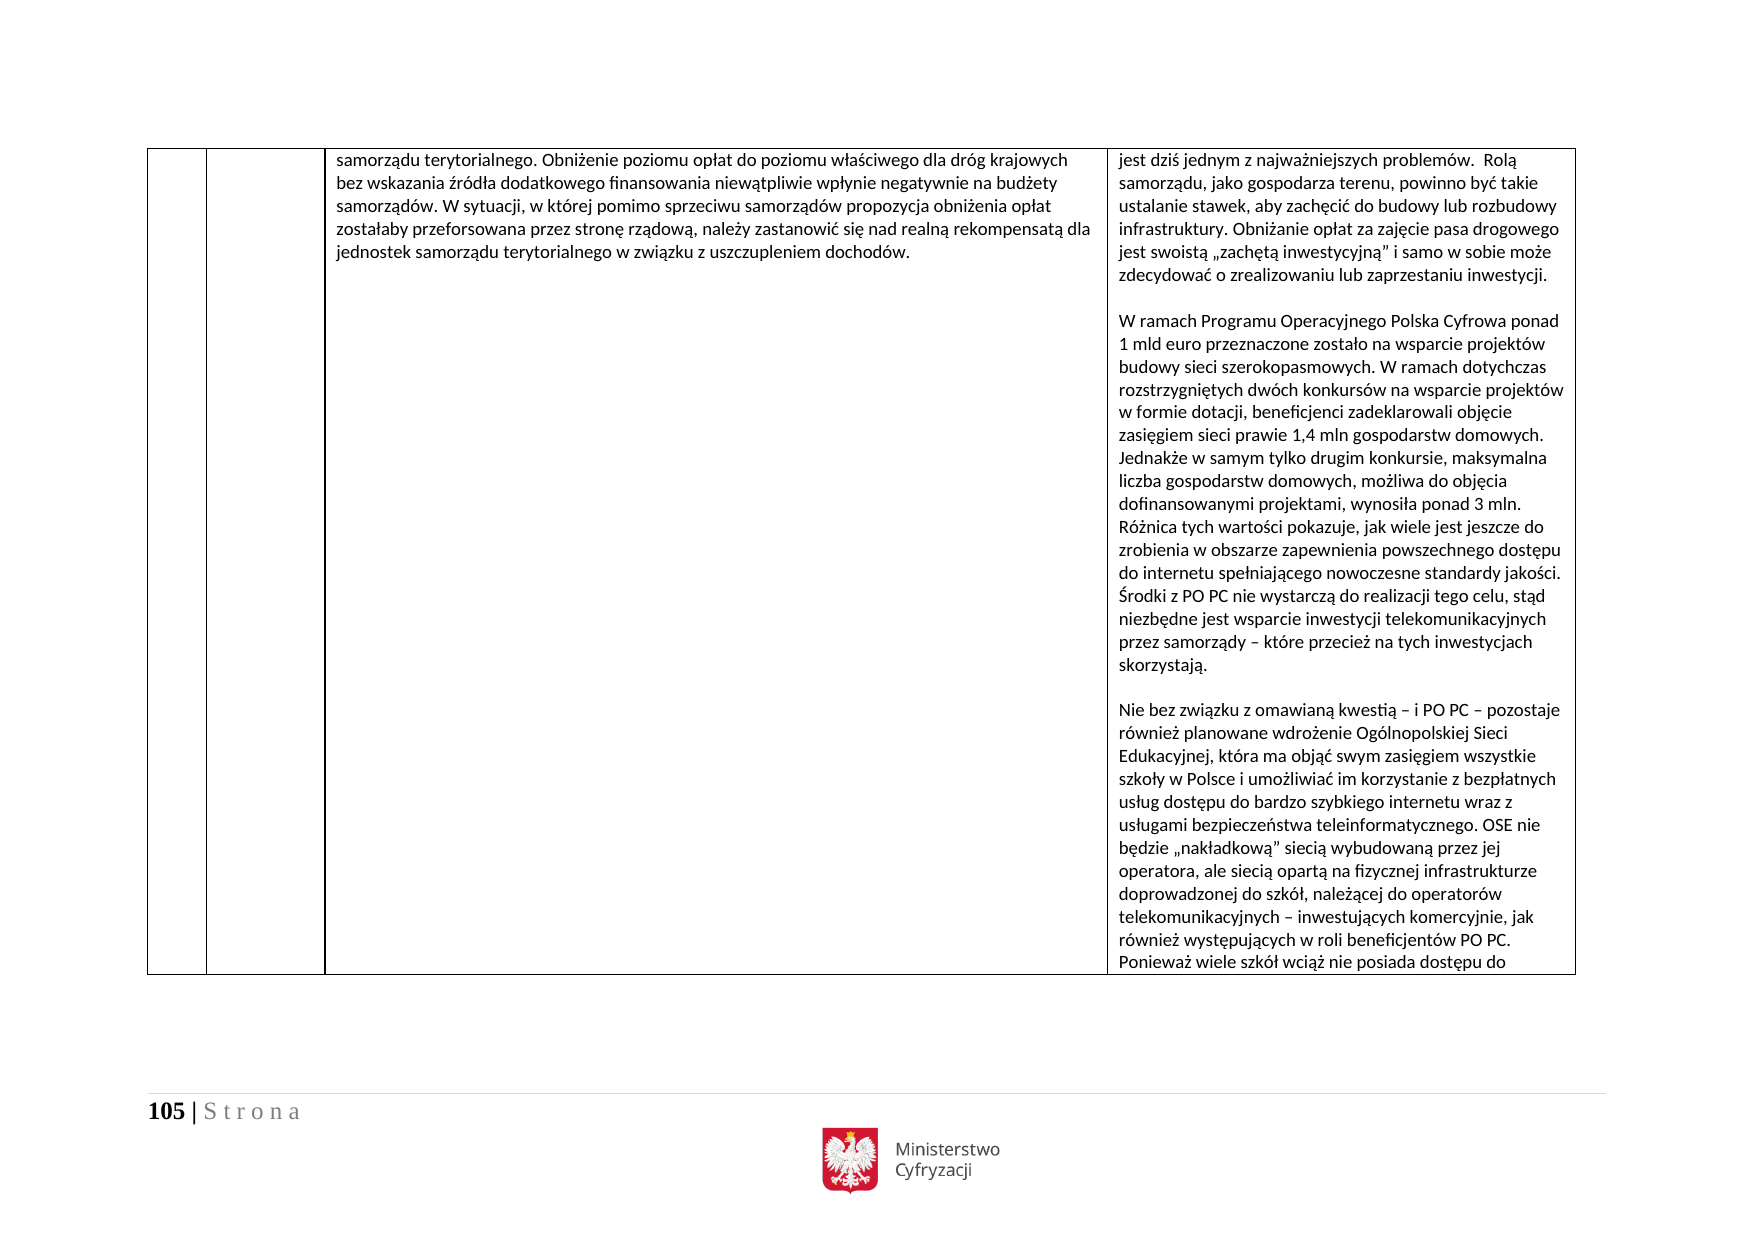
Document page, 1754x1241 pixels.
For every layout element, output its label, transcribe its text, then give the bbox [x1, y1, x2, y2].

table_cell jest dziś jednym z najważniejszych problemów. Rolą samorządu, jako gospodarza terenu, powinno być takie ustalanie stawek, aby zachęcić do budowy lub rozbudowy infrastruktury. Obniżanie opłat za zajęcie pasa drogowego jest swoistą „zachętą inwestycyjną” i samo w sobie może zdecydować o zrealizowaniu lub zaprzestaniu inwestycji. W ramach Programu Operacyjnego Polska Cyfrowa ponad 1 mld euro przeznaczone zostało na wsparcie projektów budowy sieci szerokopasmowych. W ramach dotychczas rozstrzygniętych dwóch konkursów na wsparcie projektów w formie dotacji, beneficjenci zadeklarowali objęcie zasięgiem sieci prawie 1,4 mln gospodarstw domowych. Jednakże w samym tylko drugim konkursie, maksymalna liczba gospodarstw domowych, możliwa do objęcia dofinansowanymi projektami, wynosiła ponad 3 mln. Różnica tych wartości pokazuje, jak wiele jest jeszcze do zrobienia w obszarze zapewnienia powszechnego dostępu do internetu spełniającego nowoczesne standardy jakości. Środki z PO PC nie wystarczą do realizacji tego celu, stąd niezbędne jest wsparcie inwestycji telekomunikacyjnych przez samorządy – które przecież na tych inwestycjach skorzystają. Nie bez związku z omawianą kwestią – i PO PC – pozostaje również planowane wdrożenie Ogólnopolskiej Sieci Edukacyjnej, która ma objąć swym zasięgiem wszystkie szkoły w Polsce i umożliwiać im korzystanie z bezpłatnych usług dostępu do bardzo szybkiego internetu wraz z usługami bezpieczeństwa teleinformatycznego. OSE nie będzie „nakładkową” siecią wybudowaną przez jej operatora, ale siecią opartą na fizycznej infrastrukturze doprowadzonej do szkół, należącej do operatorów telekomunikacyjnych – inwestujących komercyjnie, jak również występujących w roli beneficjentów PO PC. Ponieważ wiele szkół wciąż nie posiada dostępu do [1108, 149, 1575, 974]
table_cell [148, 149, 206, 974]
table_cell samorządu terytorialnego. Obniżenie poziomu opłat do poziomu właściwego dla dróg krajowych bez wskazania źródła dodatkowego finansowania niewątpliwie wpłynie negatywnie na budżety samorządów. W sytuacji, w której pomimo sprzeciwu samorządów propozycja obniżenia opłat zostałaby przeforsowana przez stronę rządową, należy zastanowić się nad realną rekompensatą dla jednostek samorządu terytorialnego w związku z uszczupleniem dochodów. [326, 149, 1107, 974]
table_cell [207, 149, 324, 974]
